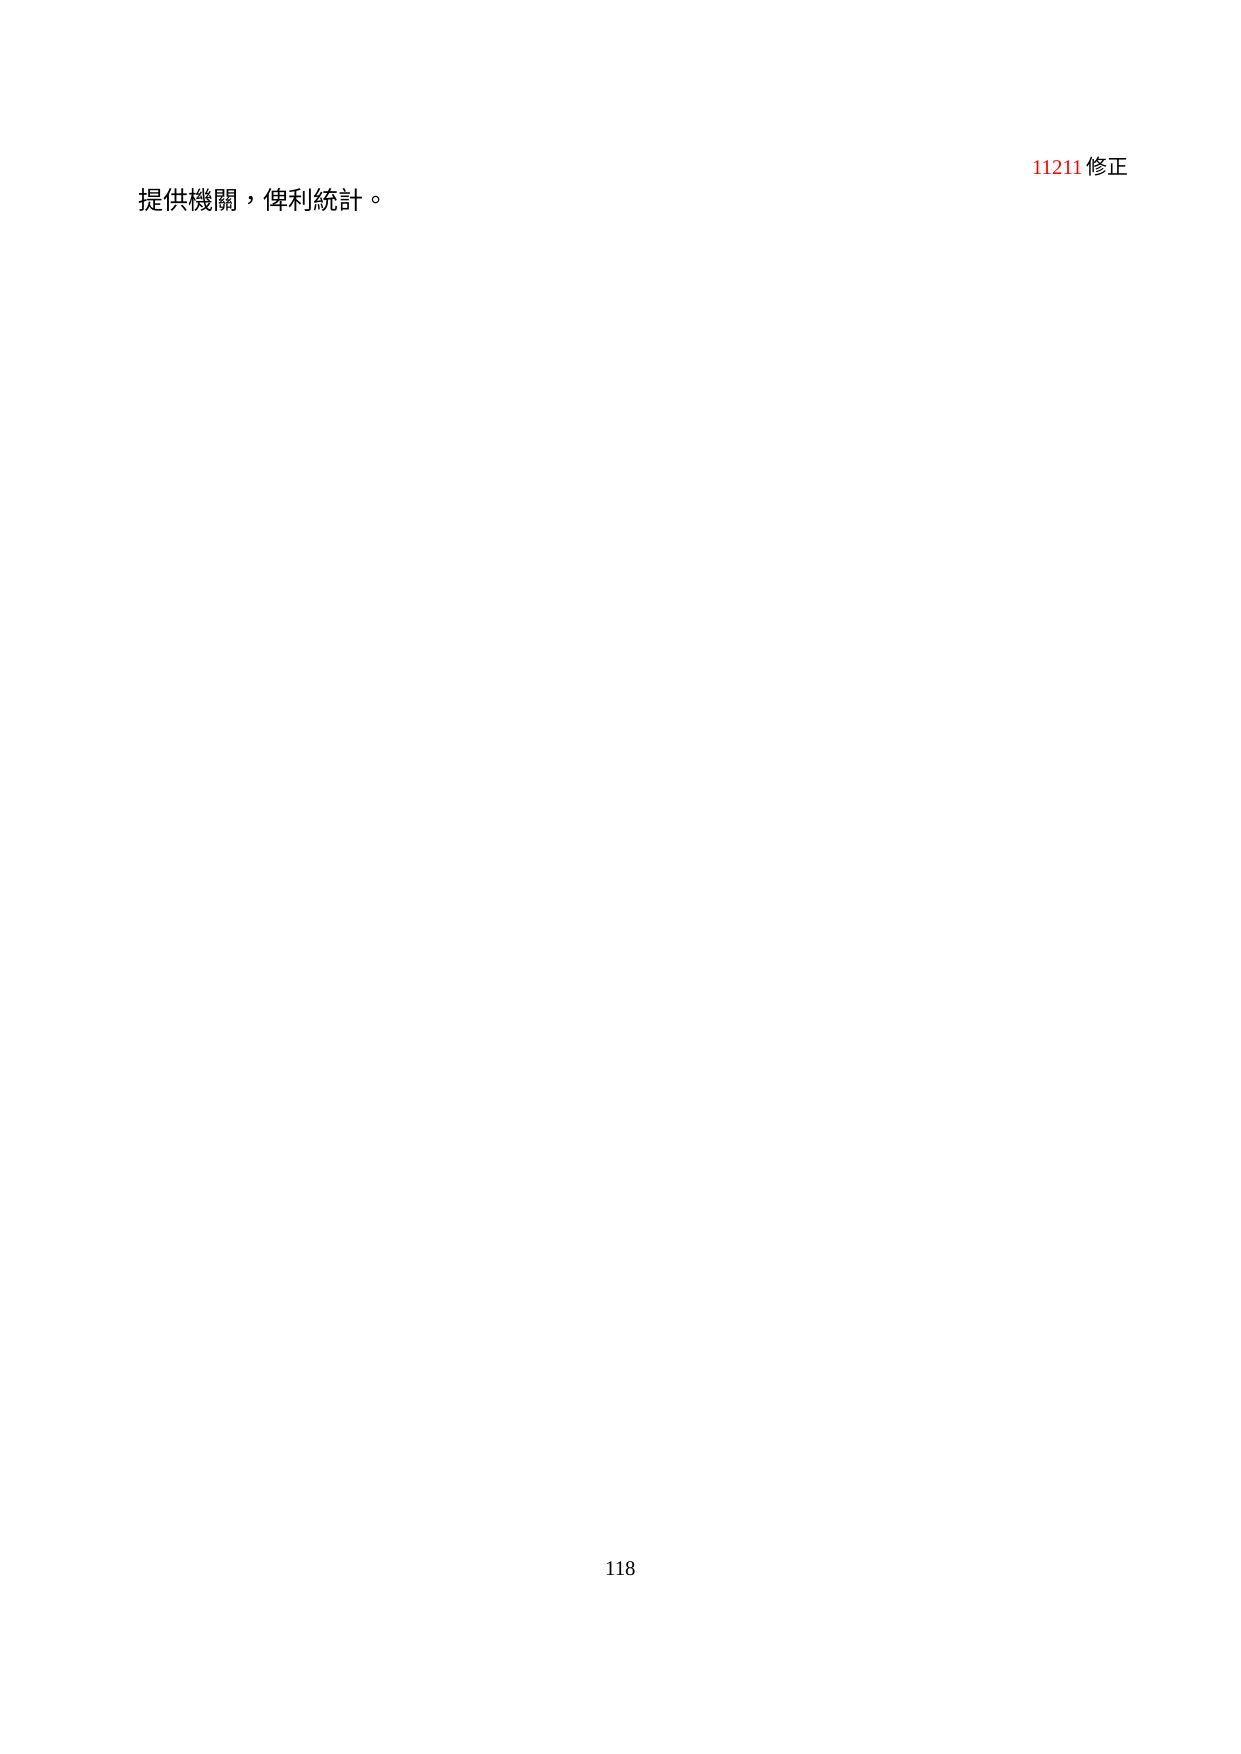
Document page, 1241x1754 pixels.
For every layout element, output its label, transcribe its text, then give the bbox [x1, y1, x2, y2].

text 提供機關，俾利統計。 [112, 180, 1128, 216]
